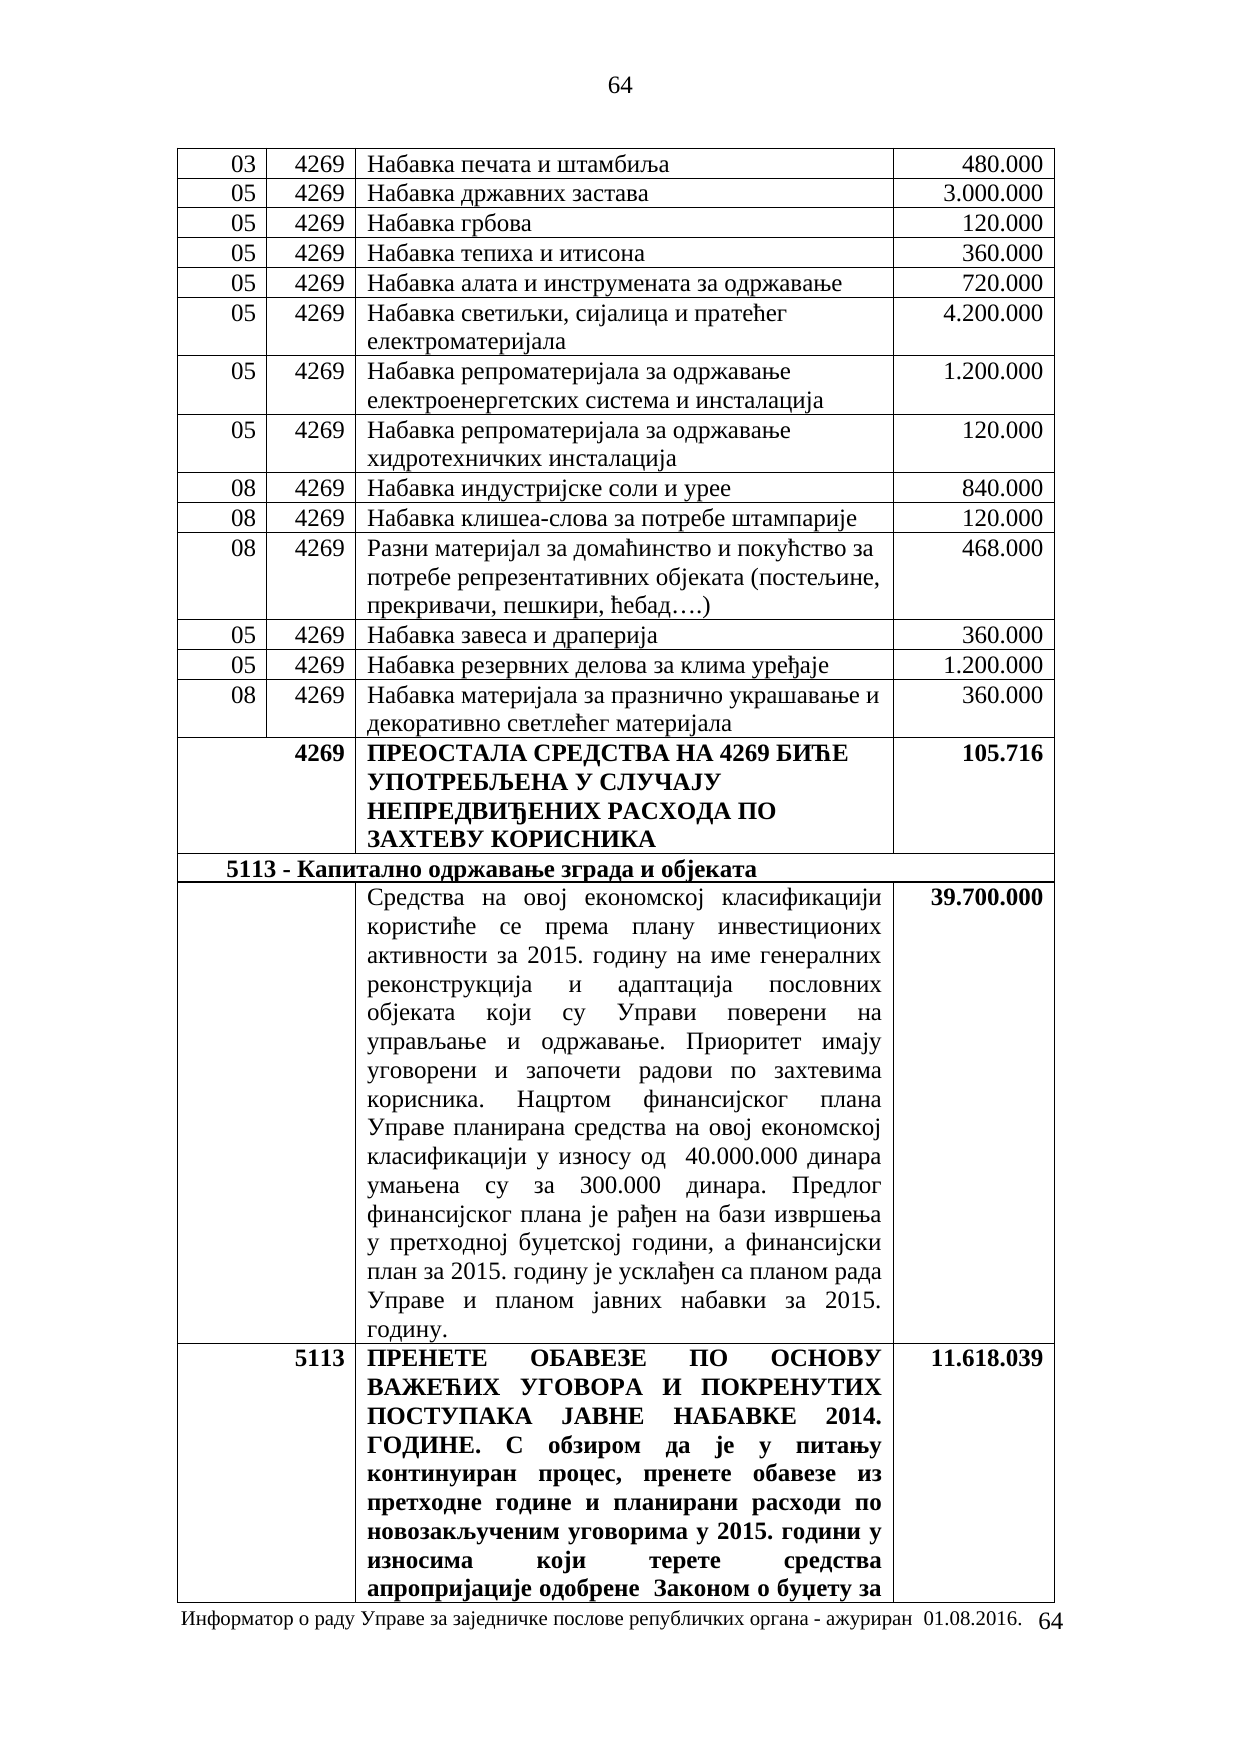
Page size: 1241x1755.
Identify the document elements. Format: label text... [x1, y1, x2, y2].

table_cell 4269 [267, 356, 355, 414]
table_cell 05 [178, 620, 266, 649]
table_cell 4269 [267, 298, 355, 355]
table_cell 4269 [267, 473, 355, 502]
table_cell Набавка печата и штамбиља [356, 149, 893, 177]
table_cell 4269 [267, 415, 355, 472]
table_cell Набавка индустријске соли и урее [356, 473, 893, 502]
table_cell 468.000 [894, 533, 1054, 619]
table_cell 5113 [178, 1344, 355, 1602]
table_cell 360.000 [894, 238, 1054, 267]
table_cell 4269 [267, 503, 355, 532]
table_cell Набавка светиљки, сијалица и пратећег електроматеријала [356, 298, 893, 355]
table_cell 4269 [267, 179, 355, 207]
table_cell 1.200.000 [894, 650, 1054, 679]
table_cell 1.200.000 [894, 356, 1054, 414]
table_cell 08 [178, 473, 266, 502]
table_cell 05 [178, 356, 266, 414]
table_cell 05 [178, 415, 266, 472]
table_cell 120.000 [894, 208, 1054, 237]
table_cell 4269 [267, 620, 355, 649]
table_cell 05 [178, 298, 266, 355]
table_cell 05 [178, 179, 266, 207]
table_cell 480.000 [894, 149, 1054, 177]
table_cell Набавка клишеа-слова за потребе штампарије [356, 503, 893, 532]
table_cell 120.000 [894, 503, 1054, 532]
table_cell 08 [178, 680, 266, 737]
table_cell ПРЕНЕТЕ ОБАВЕЗЕ ПО ОСНОВУ ВАЖЕЋИХ УГОВОРА И ПОКРЕНУТИХ ПОСТУПАКА ЈАВНЕ НАБАВКЕ 2014. ГОДИНЕ. С обзиром да је у питању континуиран процес, пренете обавезе из претходне године и планирани расходи по новозакљученим уговорима у 2015. години у износима који терете средства апропријације одобрене Законом о буџету за [356, 1344, 893, 1602]
table_cell 840.000 [894, 473, 1054, 502]
table_cell 4269 [267, 680, 355, 737]
table_cell Набавка грбова [356, 208, 893, 237]
table_cell 4269 [267, 650, 355, 679]
table_cell Набавка завеса и драперија [356, 620, 893, 649]
table_cell Набавка тепиха и итисона [356, 238, 893, 267]
table_cell 360.000 [894, 620, 1054, 649]
table_cell 4269 [267, 533, 355, 619]
table_cell 105.716 [894, 738, 1054, 853]
table_cell 05 [178, 268, 266, 297]
table_cell 4.200.000 [894, 298, 1054, 355]
table_cell Набавка резервних делова за клима уређаје [356, 650, 893, 679]
table_cell 4269 [267, 208, 355, 237]
table_cell 05 [178, 208, 266, 237]
table_cell 4269 [178, 738, 355, 853]
table_cell 120.000 [894, 415, 1054, 472]
table_cell 08 [178, 503, 266, 532]
table_cell 5113 - Капитално одржавање зграда и објеката [178, 854, 1054, 881]
table_cell 05 [178, 238, 266, 267]
table_cell Набавка материјала за празнично украшавање и декоративно светлећег материјала [356, 680, 893, 737]
table_cell 08 [178, 533, 266, 619]
table_cell Средства на овој економској класификацији користиће се према плану инвестиционих активности за 2015. годину на име генералних реконструкција и адаптација пословних објеката који су Управи поверени на управљање и одржавање. Приоритет имају уговорени и започети радови по захтевима корисника. Нацртом финансијског плана Управе планирана средства на овој економској класификацији у износу од 40.000.000 динара умањена су за 300.000 динара. Предлог финансијског плана је рађен на бази извршења у претходној буџетској години, а финансијски план за 2015. годину је усклађен са планом рада Управе и планом јавних набавки за 2015. годину. [356, 883, 893, 1342]
table_cell Набавка репроматеријала за одржавање хидротехничких инсталација [356, 415, 893, 472]
table_cell 4269 [267, 238, 355, 267]
table_cell 720.000 [894, 268, 1054, 297]
table_cell 11.618.039 [894, 1344, 1054, 1602]
table_cell 39.700.000 [894, 883, 1054, 1342]
table_cell [178, 883, 355, 1342]
table_cell 360.000 [894, 680, 1054, 737]
table_cell 03 [178, 149, 266, 177]
table_cell Набавка репроматеријала за одржавање електроенергетских система и инсталација [356, 356, 893, 414]
table_cell Набавка алата и инструмената за одржавање [356, 268, 893, 297]
table_cell 4269 [267, 268, 355, 297]
table_cell 3.000.000 [894, 179, 1054, 207]
table_cell ПРЕОСТАЛА СРЕДСТВА НА 4269 БИЋЕ УПОТРЕБЉЕНА У СЛУЧАЈУ НЕПРЕДВИЂЕНИХ РАСХОДА ПО ЗАХТЕВУ КОРИСНИКА [356, 738, 893, 853]
table_cell 05 [178, 650, 266, 679]
table_cell 4269 [267, 149, 355, 177]
table_cell Набавка државних застава [356, 179, 893, 207]
table_cell Разни материјал за домаћинство и покућство за потребе репрезентативних објеката (постељине, прекривачи, пешкири, ћебад….) [356, 533, 893, 619]
